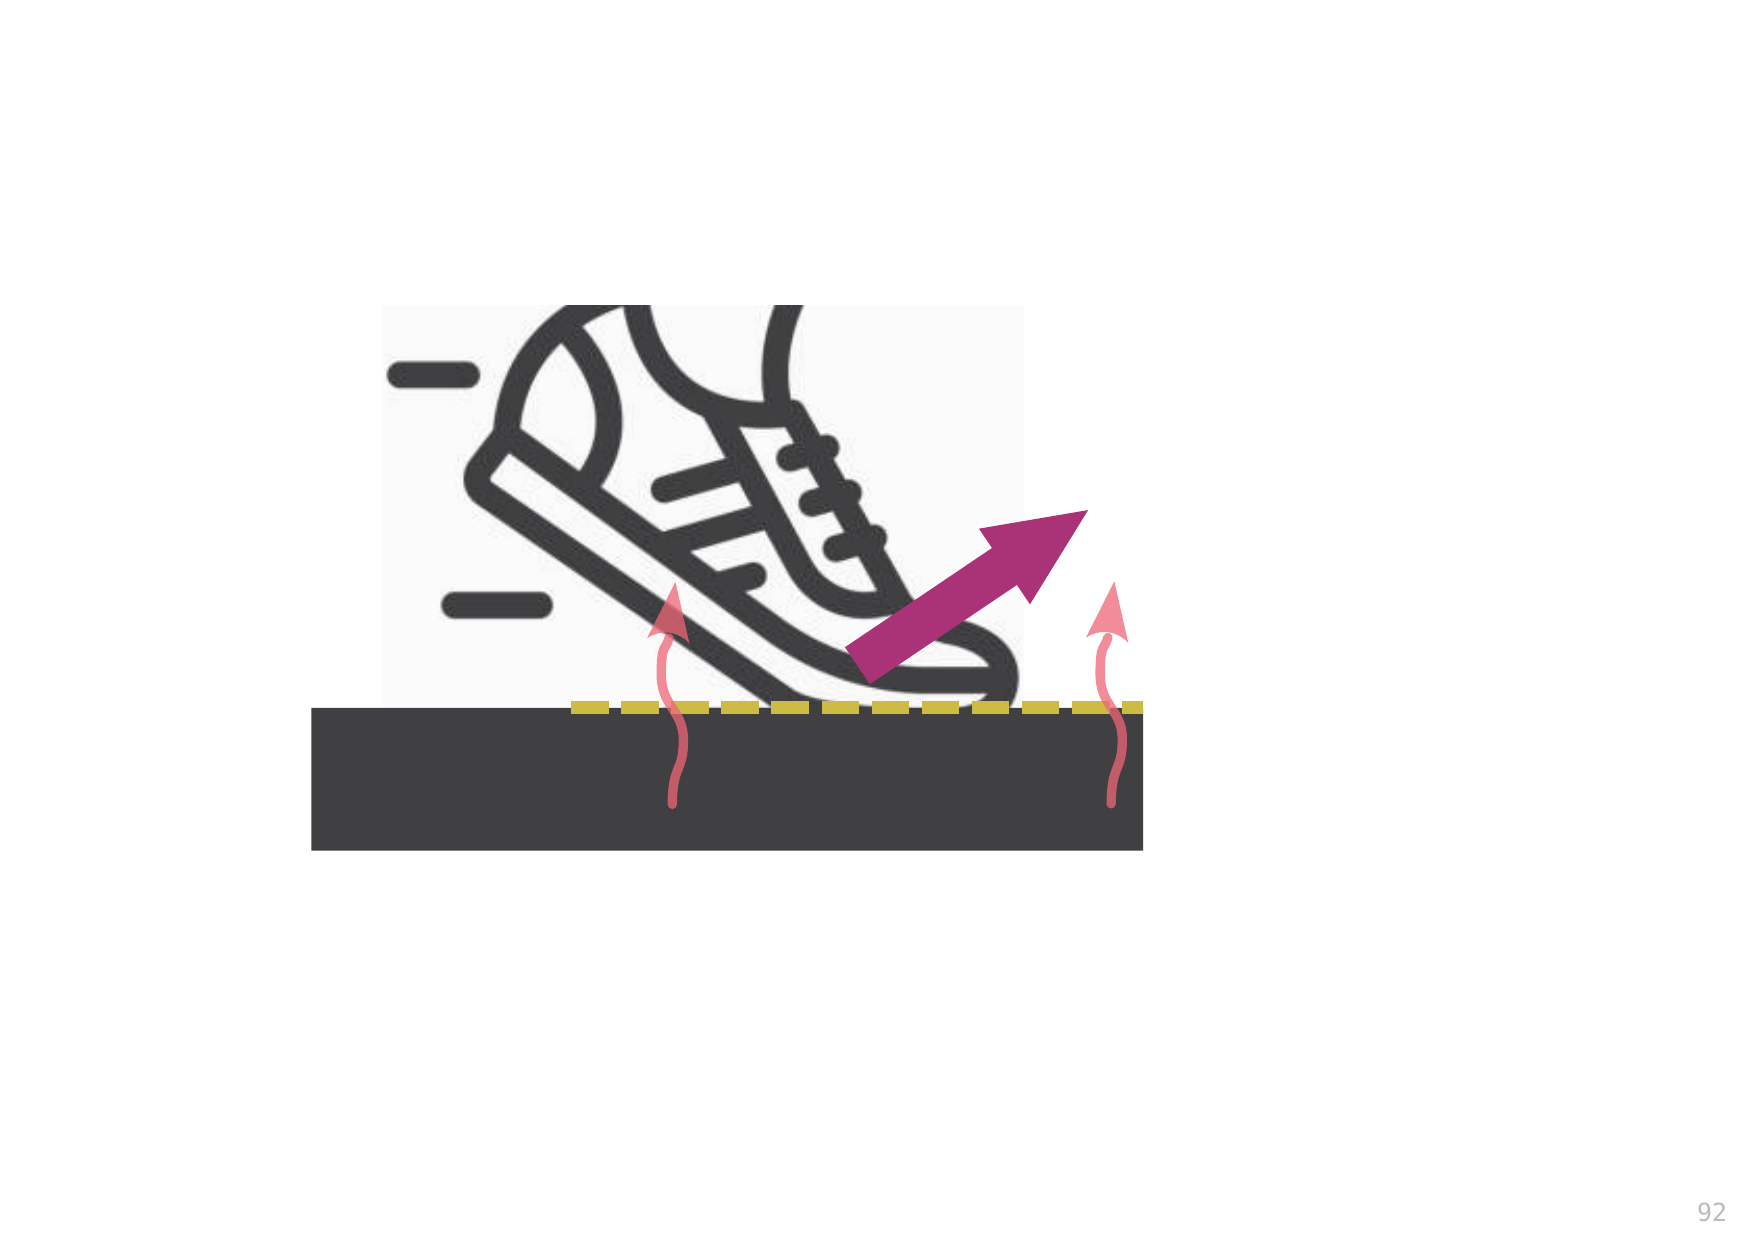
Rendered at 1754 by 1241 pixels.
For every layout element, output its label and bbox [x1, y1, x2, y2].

text_box [844, 510, 1089, 685]
text_box [311, 707, 1144, 893]
picture [383, 305, 1024, 707]
